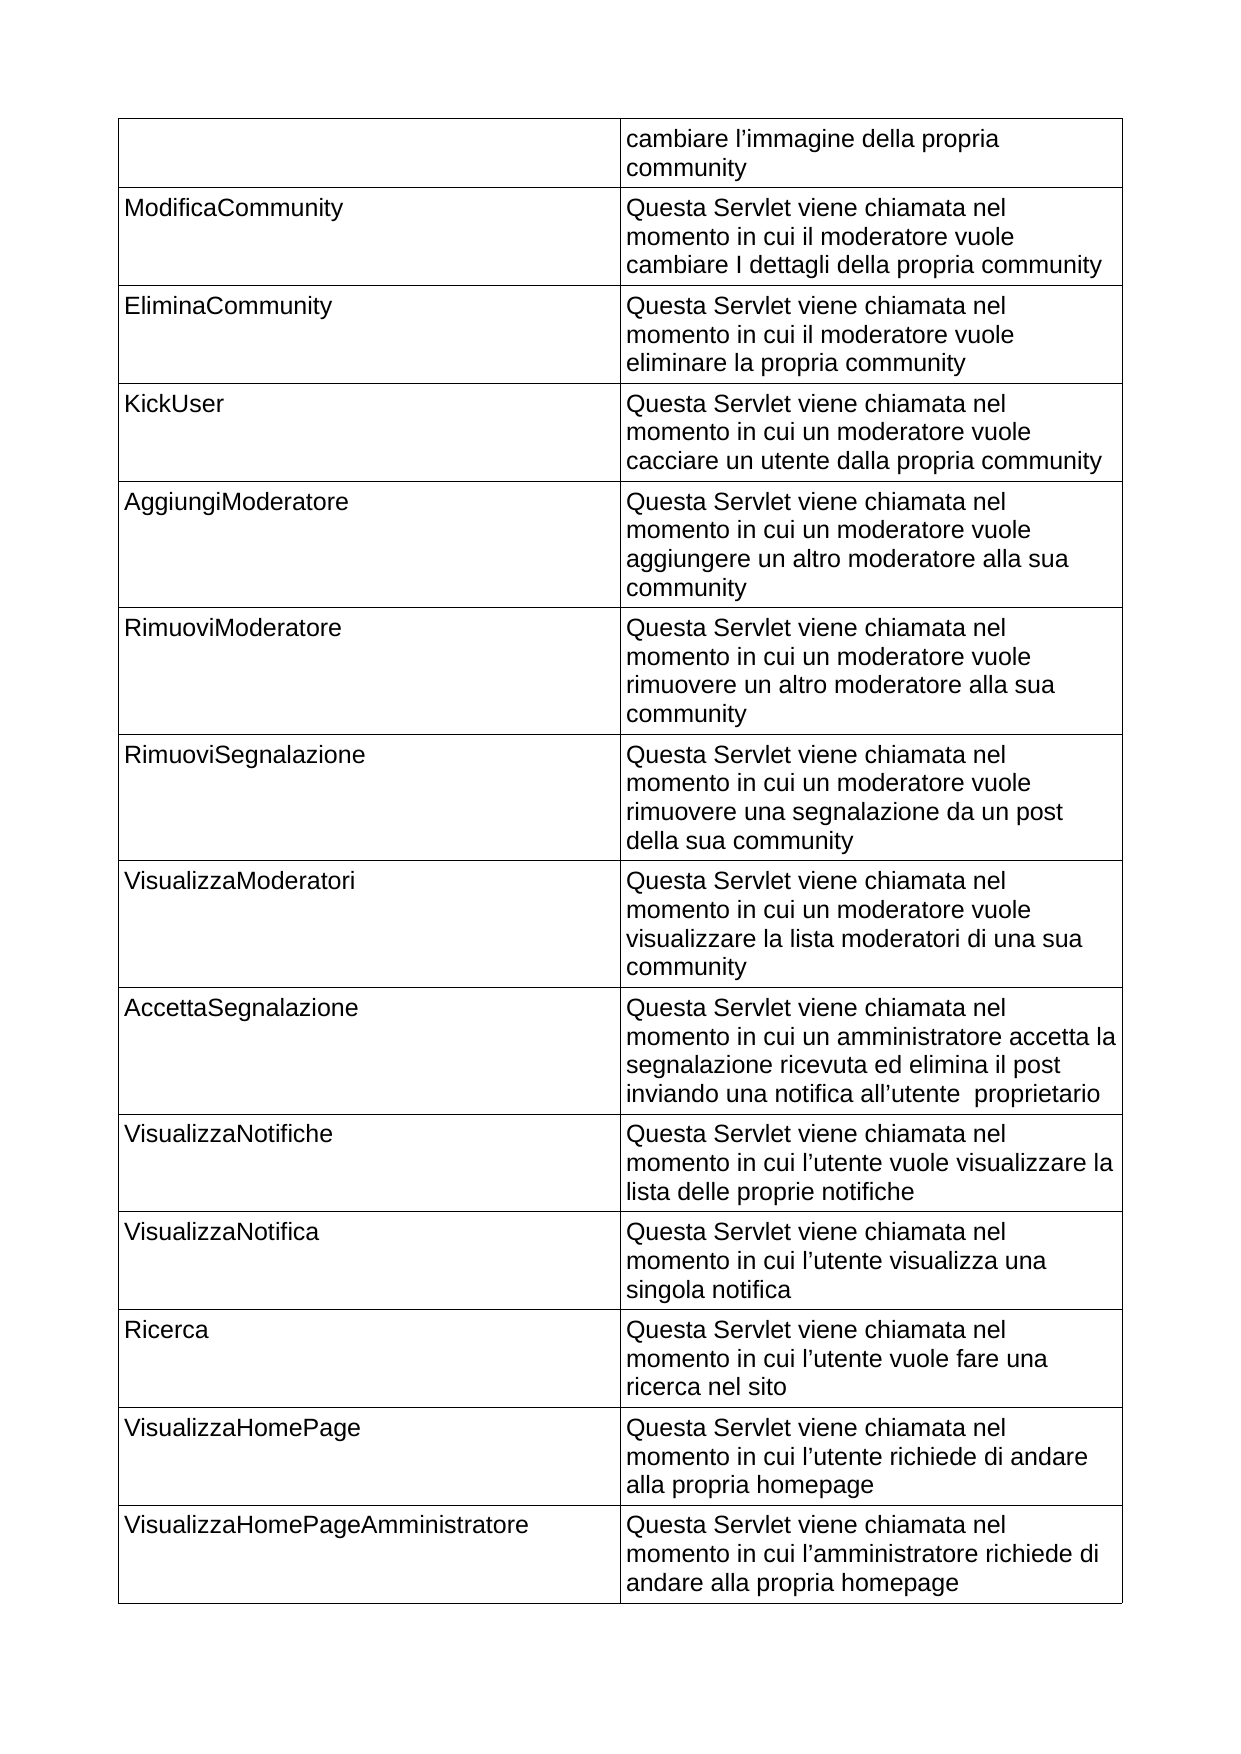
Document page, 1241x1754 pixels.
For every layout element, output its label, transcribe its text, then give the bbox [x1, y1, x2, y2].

table_cell cambiare l’immagine della propria community [621, 119, 1122, 187]
table_cell VisualizzaNotifica [119, 1212, 620, 1309]
table_cell Questa Servlet viene chiamata nel momento in cui un moderatore vuole visualizzare la lista moderatori di una sua community [621, 861, 1122, 987]
table_cell RimuoviSegnalazione [119, 735, 620, 860]
table_cell VisualizzaModeratori [119, 861, 620, 987]
table_cell Questa Servlet viene chiamata nel momento in cui un moderatore vuole aggiungere un altro moderatore alla sua community [621, 482, 1122, 607]
table_cell [119, 119, 620, 187]
table_cell Questa Servlet viene chiamata nel momento in cui un moderatore vuole rimuovere una segnalazione da un post della sua community [621, 735, 1122, 860]
table_cell EliminaCommunity [119, 286, 620, 383]
table_cell Questa Servlet viene chiamata nel momento in cui l’utente visualizza una singola notifica [621, 1212, 1122, 1309]
table_cell Questa Servlet viene chiamata nel momento in cui un moderatore vuole cacciare un utente dalla propria community [621, 384, 1122, 481]
table_cell Questa Servlet viene chiamata nel momento in cui un amministratore accetta la segnalazione ricevuta ed elimina il post inviando una notifica all’utente proprietario [621, 988, 1122, 1113]
table_cell Questa Servlet viene chiamata nel momento in cui l’utente richiede di andare alla propria homepage [621, 1408, 1122, 1505]
table_cell Questa Servlet viene chiamata nel momento in cui l’amministratore richiede di andare alla propria homepage [621, 1506, 1122, 1602]
table_cell Ricerca [119, 1310, 620, 1407]
table_cell Questa Servlet viene chiamata nel momento in cui l’utente vuole visualizzare la lista delle proprie notifiche [621, 1115, 1122, 1211]
table_cell VisualizzaHomePageAmministratore [119, 1506, 620, 1602]
table_cell VisualizzaNotifiche [119, 1115, 620, 1211]
table_cell Questa Servlet viene chiamata nel momento in cui il moderatore vuole eliminare la propria community [621, 286, 1122, 383]
table_cell KickUser [119, 384, 620, 481]
table_cell AggiungiModeratore [119, 482, 620, 607]
table_cell VisualizzaHomePage [119, 1408, 620, 1505]
table_cell Questa Servlet viene chiamata nel momento in cui l’utente vuole fare una ricerca nel sito [621, 1310, 1122, 1407]
table_cell ModificaCommunity [119, 188, 620, 285]
table_cell Questa Servlet viene chiamata nel momento in cui il moderatore vuole cambiare I dettagli della propria community [621, 188, 1122, 285]
table_cell RimuoviModeratore [119, 608, 620, 734]
table_cell Questa Servlet viene chiamata nel momento in cui un moderatore vuole rimuovere un altro moderatore alla sua community [621, 608, 1122, 734]
table_cell AccettaSegnalazione [119, 988, 620, 1113]
